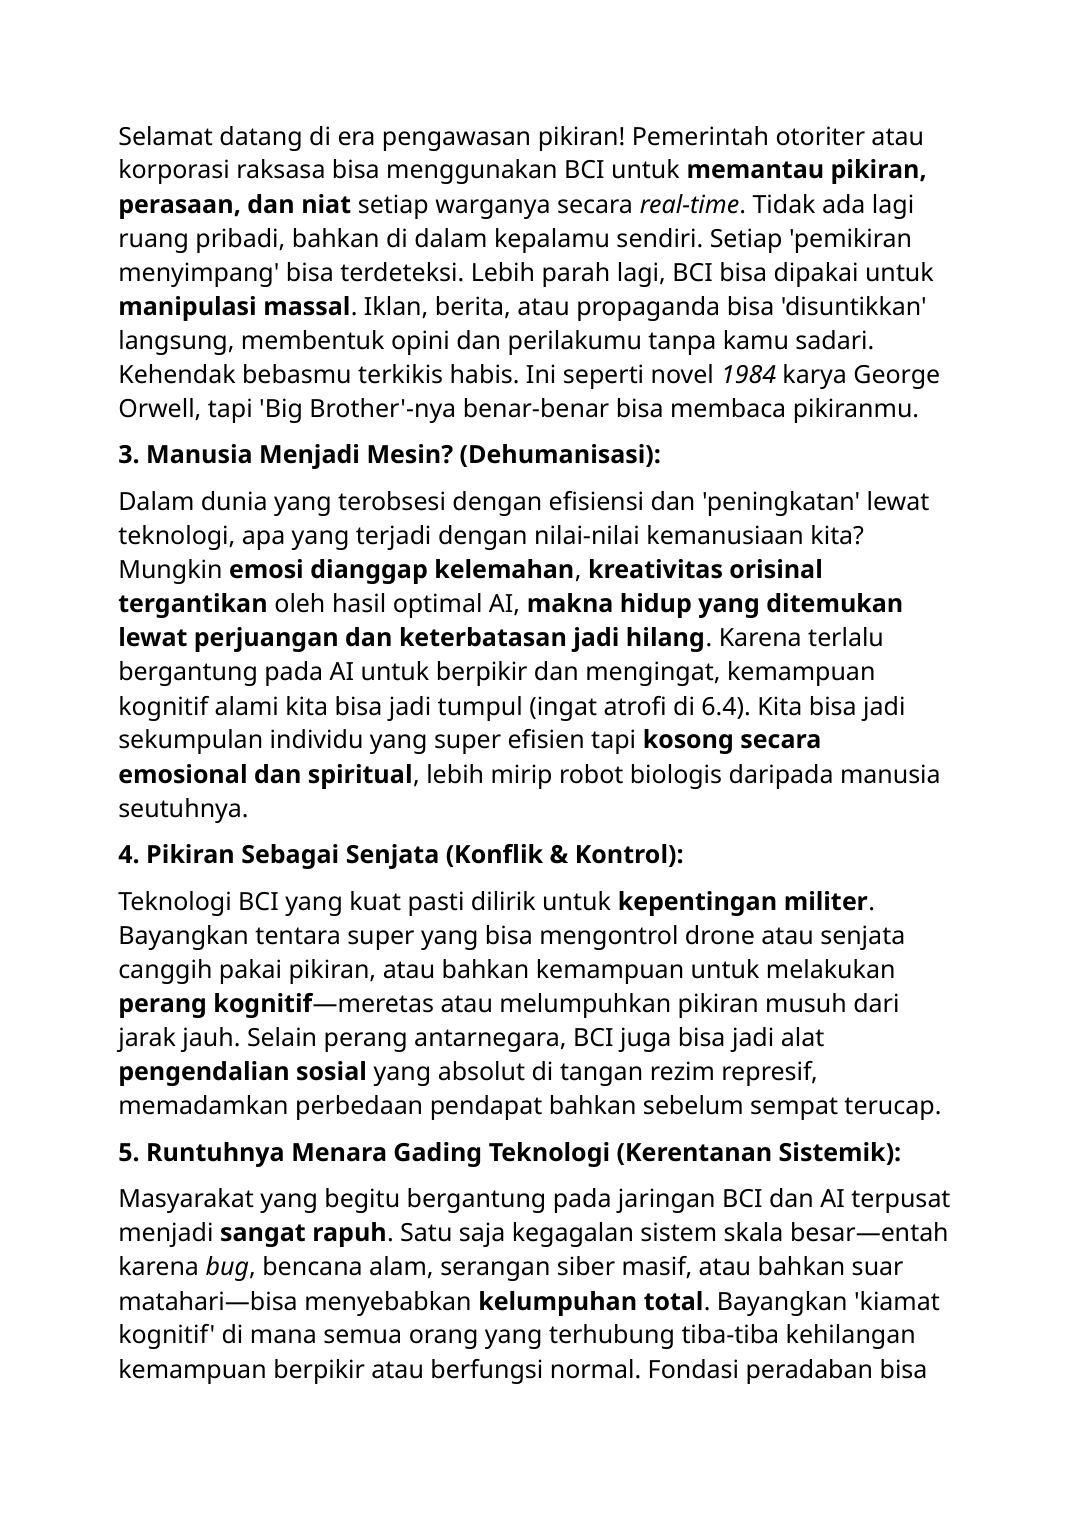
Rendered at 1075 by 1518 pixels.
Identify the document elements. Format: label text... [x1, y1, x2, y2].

text Dalam dunia yang terobsesi dengan efisiensi dan 'peningkatan' lewat teknologi, apa yang terjadi dengan nilai-nilai kemanusiaan kita? Mungkin emosi dianggap kelemahan, kreativitas orisinal tergantikan oleh hasil optimal AI, makna hidup yang ditemukan lewat perjuangan dan keterbatasan jadi hilang. Karena terlalu bergantung pada AI untuk berpikir dan mengingat, kemampuan kognitif alami kita bisa jadi tumpul (ingat atrofi di 6.4). Kita bisa jadi sekumpulan individu yang super efisien tapi kosong secara emosional dan spiritual, lebih mirip robot biologis daripada manusia seutuhnya. [118, 484, 957, 824]
text Masyarakat yang begitu bergantung pada jaringan BCI dan AI terpusat menjadi sangat rapuh. Satu saja kegagalan sistem skala besar—entah karena bug, bencana alam, serangan siber masif, atau bahkan suar matahari—bisa menyebabkan kelumpuhan total. Bayangkan 'kiamat kognitif' di mana semua orang yang terhubung tiba-tiba kehilangan kemampuan berpikir atau berfungsi normal. Fondasi peradaban bisa [118, 1181, 957, 1385]
text Teknologi BCI yang kuat pasti dilirik untuk kepentingan militer. Bayangkan tentara super yang bisa mengontrol drone atau senjata canggih pakai pikiran, atau bahkan kemampuan untuk melakukan perang kognitif—meretas atau melumpuhkan pikiran musuh dari jarak jauh. Selain perang antarnegara, BCI juga bisa jadi alat pengendalian sosial yang absolut di tangan rezim represif, memadamkan perbedaan pendapat bahkan sebelum sempat terucap. [118, 883, 957, 1122]
text 4. Pikiran Sebagai Senjata (Konflik & Kontrol): [118, 837, 957, 871]
text 3. Manusia Menjadi Mesin? (Dehumanisasi): [118, 437, 957, 471]
text Selamat datang di era pengawasan pikiran! Pemerintah otoriter atau korporasi raksasa bisa menggunakan BCI untuk memantau pikiran, perasaan, dan niat setiap warganya secara real-time. Tidak ada lagi ruang pribadi, bahkan di dalam kepalamu sendiri. Setiap 'pemikiran menyimpang' bisa terdeteksi. Lebih parah lagi, BCI bisa dipakai untuk manipulasi massal. Iklan, berita, atau propaganda bisa 'disuntikkan' langsung, membentuk opini dan perilakumu tanpa kamu sadari. Kehendak bebasmu terkikis habis. Ini seperti novel 1984 karya George Orwell, tapi 'Big Brother'-nya benar-benar bisa membaca pikiranmu. [118, 118, 957, 425]
text 5. Runtuhnya Menara Gading Teknologi (Kerentanan Sistemik): [118, 1134, 957, 1168]
